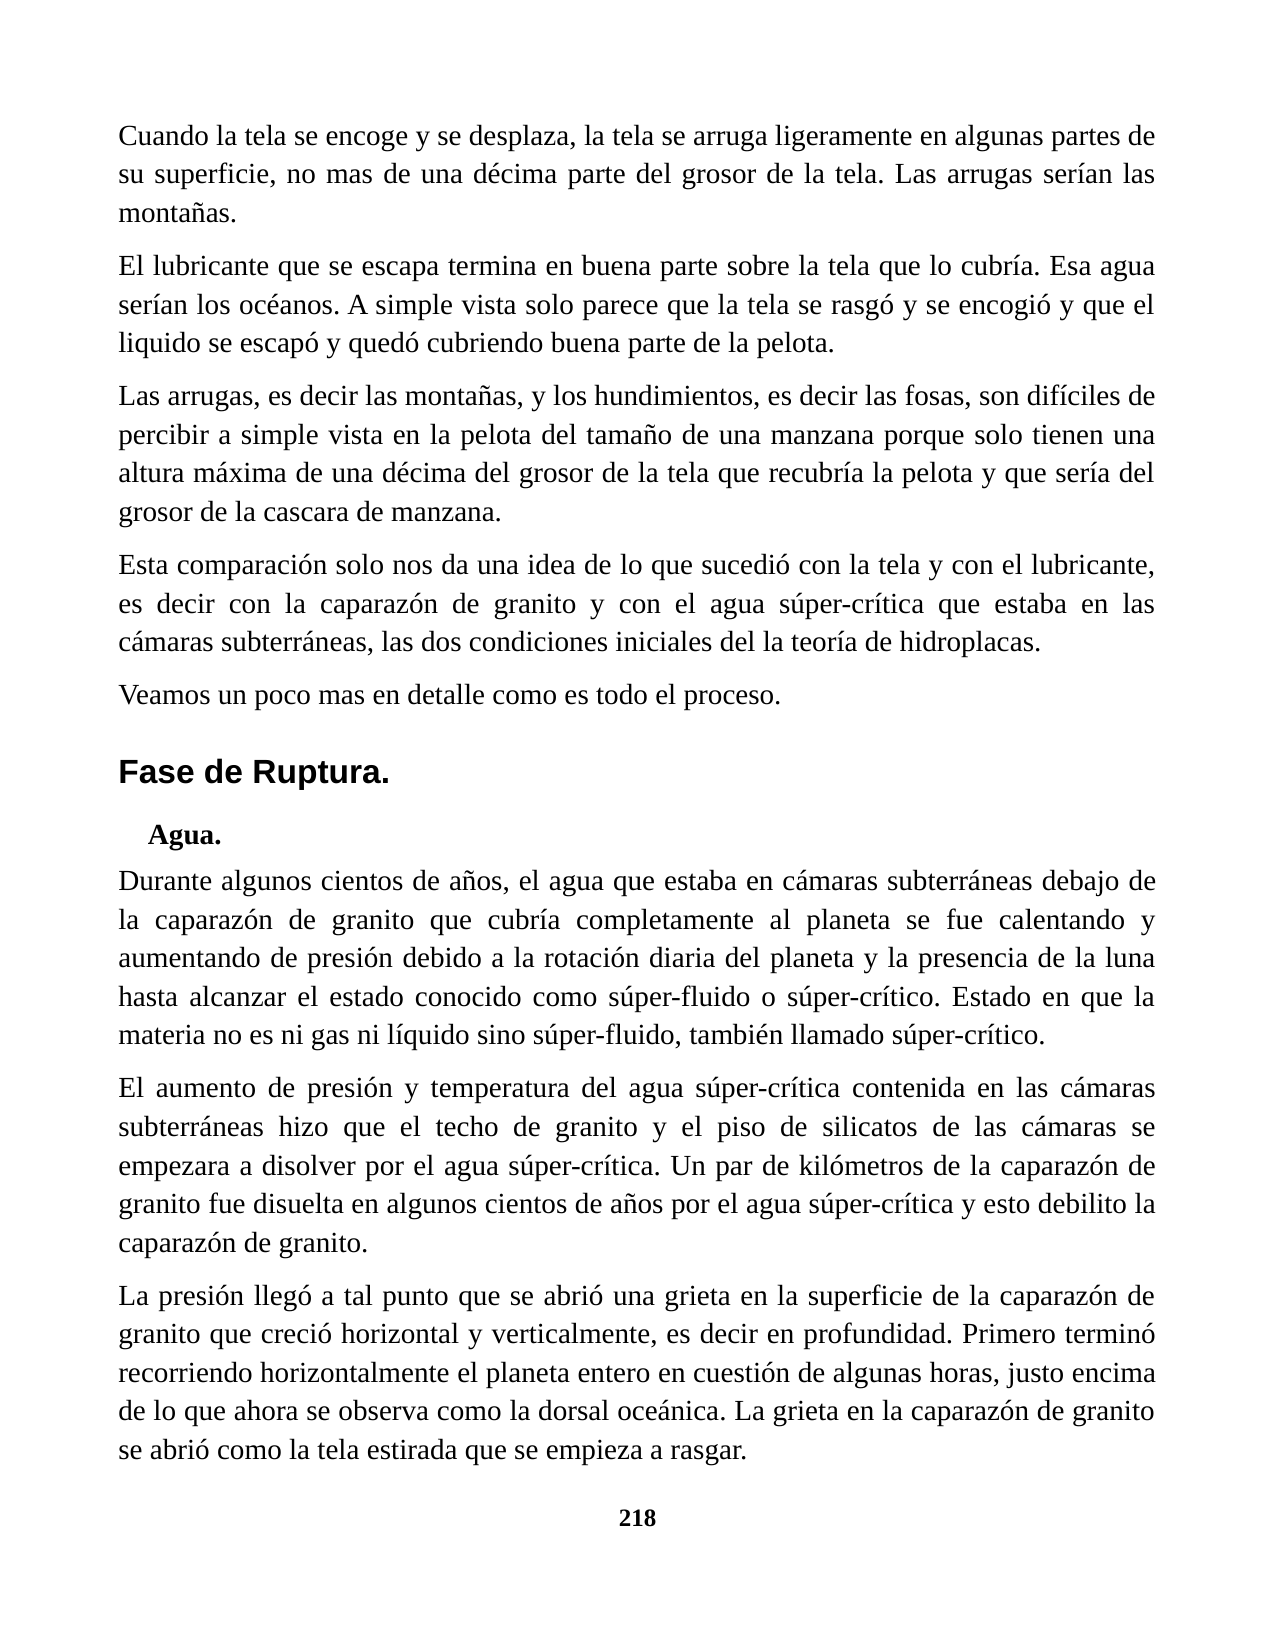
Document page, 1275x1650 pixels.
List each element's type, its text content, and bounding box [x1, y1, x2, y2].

subtitle Agua. [148, 817, 1157, 851]
text Las arrugas, es decir las montañas, y los hundimientos, es decir las fosas, son difíciles de percibir a simple vista en la pelota del tamaño de una manzana porque solo tienen una altura máxima de una décima del grosor de la tela que recubría la pelota y que sería del grosor de la cascara de manzana. [118, 378, 1157, 528]
text Durante algunos cientos de años, el agua que estaba en cámaras subterráneas debajo de la caparazón de granito que cubría completamente al planeta se fue calentando y aumentando de presión debido a la rotación diaria del planeta y la presencia de la luna hasta alcanzar el estado conocido como súper-fluido o súper-crítico. Estado en que la materia no es ni gas ni líquido sino súper-fluido, también llamado súper-crítico. [118, 863, 1157, 1051]
subtitle Fase de Ruptura. [118, 751, 1157, 790]
text La presión llegó a tal punto que se abrió una grieta en la superficie de la caparazón de granito que creció horizontal y verticalmente, es decir en profundidad. Primero terminó recorriendo horizontalmente el planeta entero en cuestión de algunas horas, justo encima de lo que ahora se observa como la dorsal oceánica. La grieta en la caparazón de granito se abrió como la tela estirada que se empieza a rasgar. [118, 1278, 1157, 1466]
text El lubricante que se escapa termina en buena parte sobre la tela que lo cubría. Esa agua serían los océanos. A simple vista solo parece que la tela se rasgó y se encogió y que el liquido se escapó y quedó cubriendo buena parte de la pelota. [118, 248, 1157, 359]
text Veamos un poco mas en detalle como es todo el proceso. [118, 677, 1157, 711]
text Esta comparación solo nos da una idea de lo que sucedió con la tela y con el lubricante, es decir con la caparazón de granito y con el agua súper-crítica que estaba en las cámaras subterráneas, las dos condiciones iniciales del la teoría de hidroplacas. [118, 547, 1157, 658]
text El aumento de presión y temperatura del agua súper-crítica contenida en las cámaras subterráneas hizo que el techo de granito y el piso de silicatos de las cámaras se empezara a disolver por el agua súper-crítica. Un par de kilómetros de la caparazón de granito fue disuelta en algunos cientos de años por el agua súper-crítica y esto debilito la caparazón de granito. [118, 1071, 1157, 1258]
text Cuando la tela se encoge y se desplaza, la tela se arruga ligeramente en algunas partes de su superficie, no mas de una décima parte del grosor de la tela. Las arrugas serían las montañas. [118, 118, 1157, 229]
